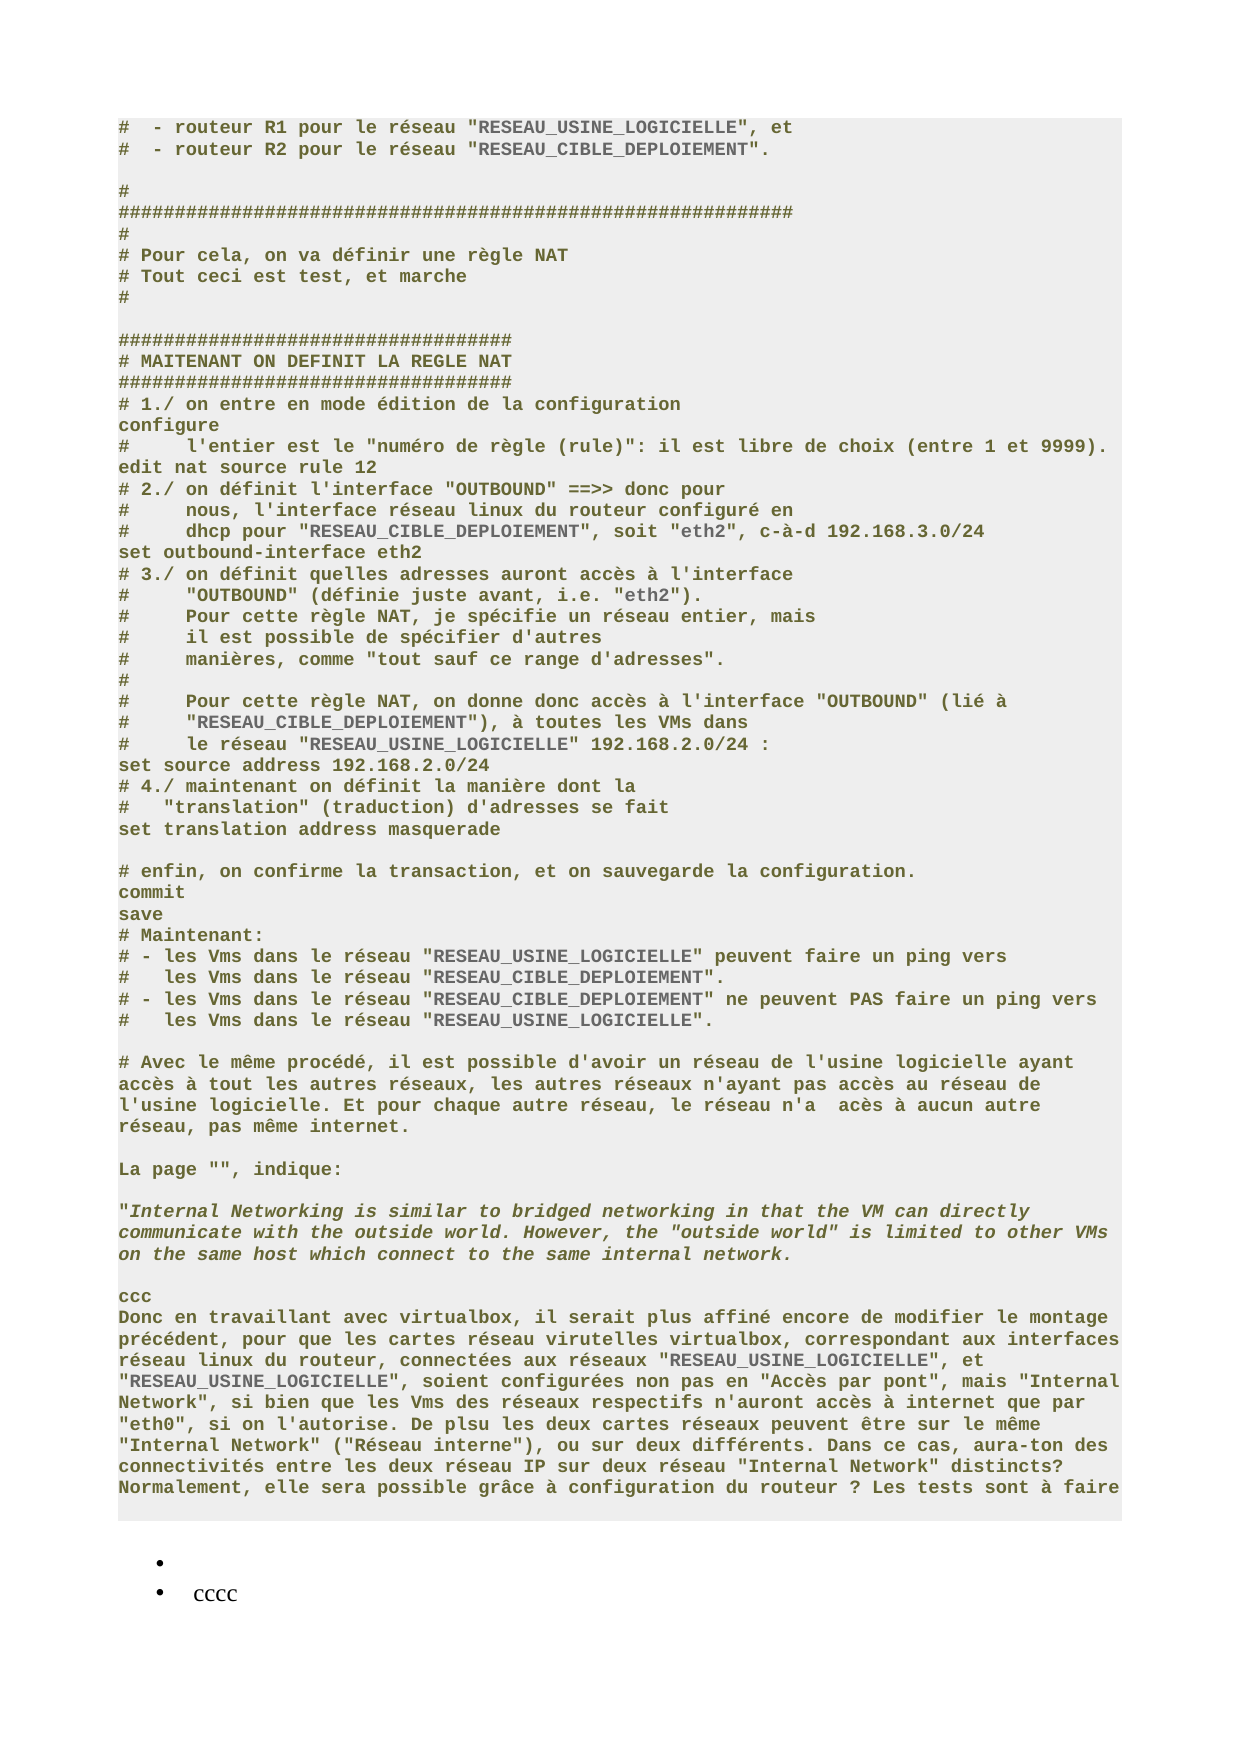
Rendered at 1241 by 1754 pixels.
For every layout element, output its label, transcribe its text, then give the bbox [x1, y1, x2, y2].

text configure # l'entier est le "numéro de règle (rule)": il est libre de choix (entre 1 et 9999). edit nat source rule 12 # 2./ on définit l'interface "OUTBOUND" ==>> donc pour # nous, l'interface réseau linux du routeur configuré en [118, 416, 1122, 522]
text "Internal Networking is similar to bridged networking in that the VM can directly communicate with the outside world. However, the "outside world" is limited to other VMs on the same host which connect to the same internal network. [118, 1202, 1122, 1266]
text ccc [118, 1287, 1122, 1308]
text # il est possible de spécifier d'autres [118, 628, 1122, 649]
text # Avec le même procédé, il est possible d'avoir un réseau de l'usine logicielle ayant accès à tout les autres réseaux, les autres réseaux n'ayant pas accès au réseau de l'usine logicielle. Et pour chaque autre réseau, le réseau n'a acès à aucun autre réseau, pas même internet. [118, 1053, 1122, 1138]
text # # Pour cette règle NAT, on donne donc accès à l'interface "OUTBOUND" (lié à [118, 671, 1122, 713]
text # - routeur R1 pour le réseau "RESEAU_USINE_LOGICIELLE", et [118, 118, 1122, 139]
text La page "", indique: [118, 1159, 1122, 1181]
text Donc en travaillant avec virtualbox, il serait plus affiné encore de modifier le montage précédent, pour que les cartes réseau virutelles virtualbox, correspondant aux interfaces réseau linux du routeur, connectées aux réseaux "RESEAU_USINE_LOGICIELLE", et "RESEAU_USINE_LOGICIELLE", soient configurées non pas en "Accès par pont", mais "Internal Network", si bien que les Vms des réseaux respectifs n'auront accès à internet que par "eth0", si on l'autorise. De plsu les deux cartes réseaux peuvent être sur le même "Internal Network" ("Réseau interne"), ou sur deux différents. Dans ce cas, aura-ton des connectivités entre les deux réseau IP sur deux réseau "Internal Network" distincts? Normalement, elle sera possible grâce à configuration du routeur ? Les tests sont à faire [118, 1308, 1122, 1499]
text # - les Vms dans le réseau "RESEAU_CIBLE_DEPLOIEMENT" ne peuvent PAS faire un ping vers [118, 989, 1122, 1011]
text # enfin, on confirme la transaction, et on sauvegarde la configuration. commit save [118, 862, 1122, 926]
text # dhcp pour "RESEAU_CIBLE_DEPLOIEMENT", soit "eth2", c-à-d 192.168.3.0/24 set outbound-interface eth2 # 3./ on définit quelles adresses auront accès à l'interface # "OUTBOUND" (définie juste avant, i.e. "eth2"). # Pour cette règle NAT, je spécifie un réseau entier, mais [118, 522, 1122, 628]
text # manières, comme "tout sauf ce range d'adresses". [118, 649, 1122, 671]
text # Maintenant: [118, 926, 1122, 947]
text # - les Vms dans le réseau "RESEAU_USINE_LOGICIELLE" peuvent faire un ping vers [118, 947, 1122, 968]
text # les Vms dans le réseau "RESEAU_CIBLE_DEPLOIEMENT". [118, 968, 1122, 989]
text # "RESEAU_CIBLE_DEPLOIEMENT"), à toutes les VMs dans [118, 713, 1122, 734]
text # le réseau "RESEAU_USINE_LOGICIELLE" 192.168.2.0/24 : set source address 192.168.2.0/24 # 4./ maintenant on définit la manière dont la # "translation" (traduction) d'adresses se fait set translation address masquerade [118, 734, 1122, 862]
text # ############################################################ # # Pour cela, on va définir une règle NAT # Tout ceci est test, et marche # ################################### # MAITENANT ON DEFINIT LA REGLE NAT ################################### # 1./ on entre en mode édition de la configuration [118, 182, 1122, 416]
text # les Vms dans le réseau "RESEAU_USINE_LOGICIELLE". [118, 1011, 1122, 1032]
text # - routeur R2 pour le réseau "RESEAU_CIBLE_DEPLOIEMENT". [118, 139, 1122, 161]
list cccc [156, 1578, 1122, 1607]
